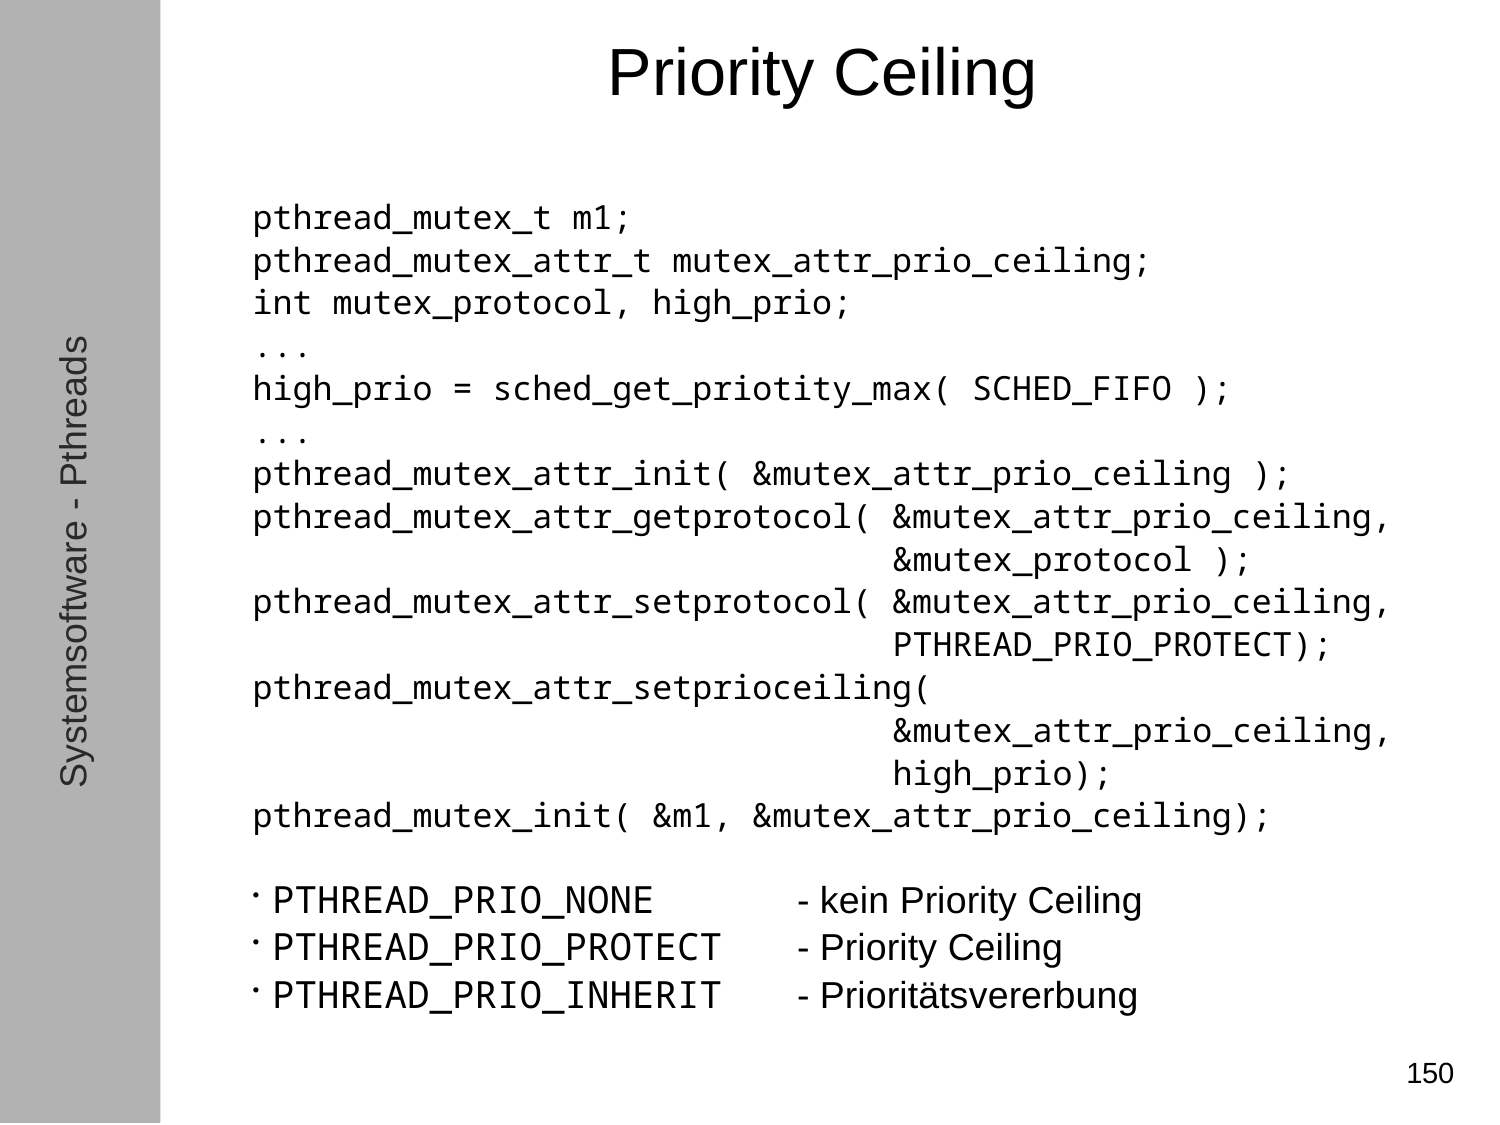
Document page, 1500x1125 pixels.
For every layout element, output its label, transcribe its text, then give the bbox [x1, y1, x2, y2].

text_box [0, 0, 160, 1123]
text_box pthread_mutex_t m1; pthread_mutex_attr_t mutex_attr_prio_ceiling; int mutex_protocol, high_prio; ... high_prio = sched_get_priotity_max( SCHED_FIFO ); ... pthread_mutex_attr_init( &mutex_attr_prio_ceiling ); pthread_mutex_attr_getprotocol( &mutex_attr_prio_ceiling, &mutex_protocol ); pthread_mutex_attr_setprotocol( &mutex_attr_prio_ceiling, PTHREAD_PRIO_PROTECT); pthread_mutex_attr_setprioceiling( &mutex_attr_prio_ceiling, high_prio); pthread_mutex_init( &m1, &mutex_attr_prio_ceiling); PTHREAD_PRIO_NONE - kein Priority Ceiling PTHREAD_PRIO_PROTECT - Priority Ceiling PTHREAD_PRIO_INHERIT - Prioritätsvererbung [237, 187, 1448, 1091]
text_box Systemsoftware - Pthreads [47, 1, 121, 1124]
text_box Priority Ceiling [563, 27, 1082, 123]
text_box [1406, 1057, 1472, 1106]
